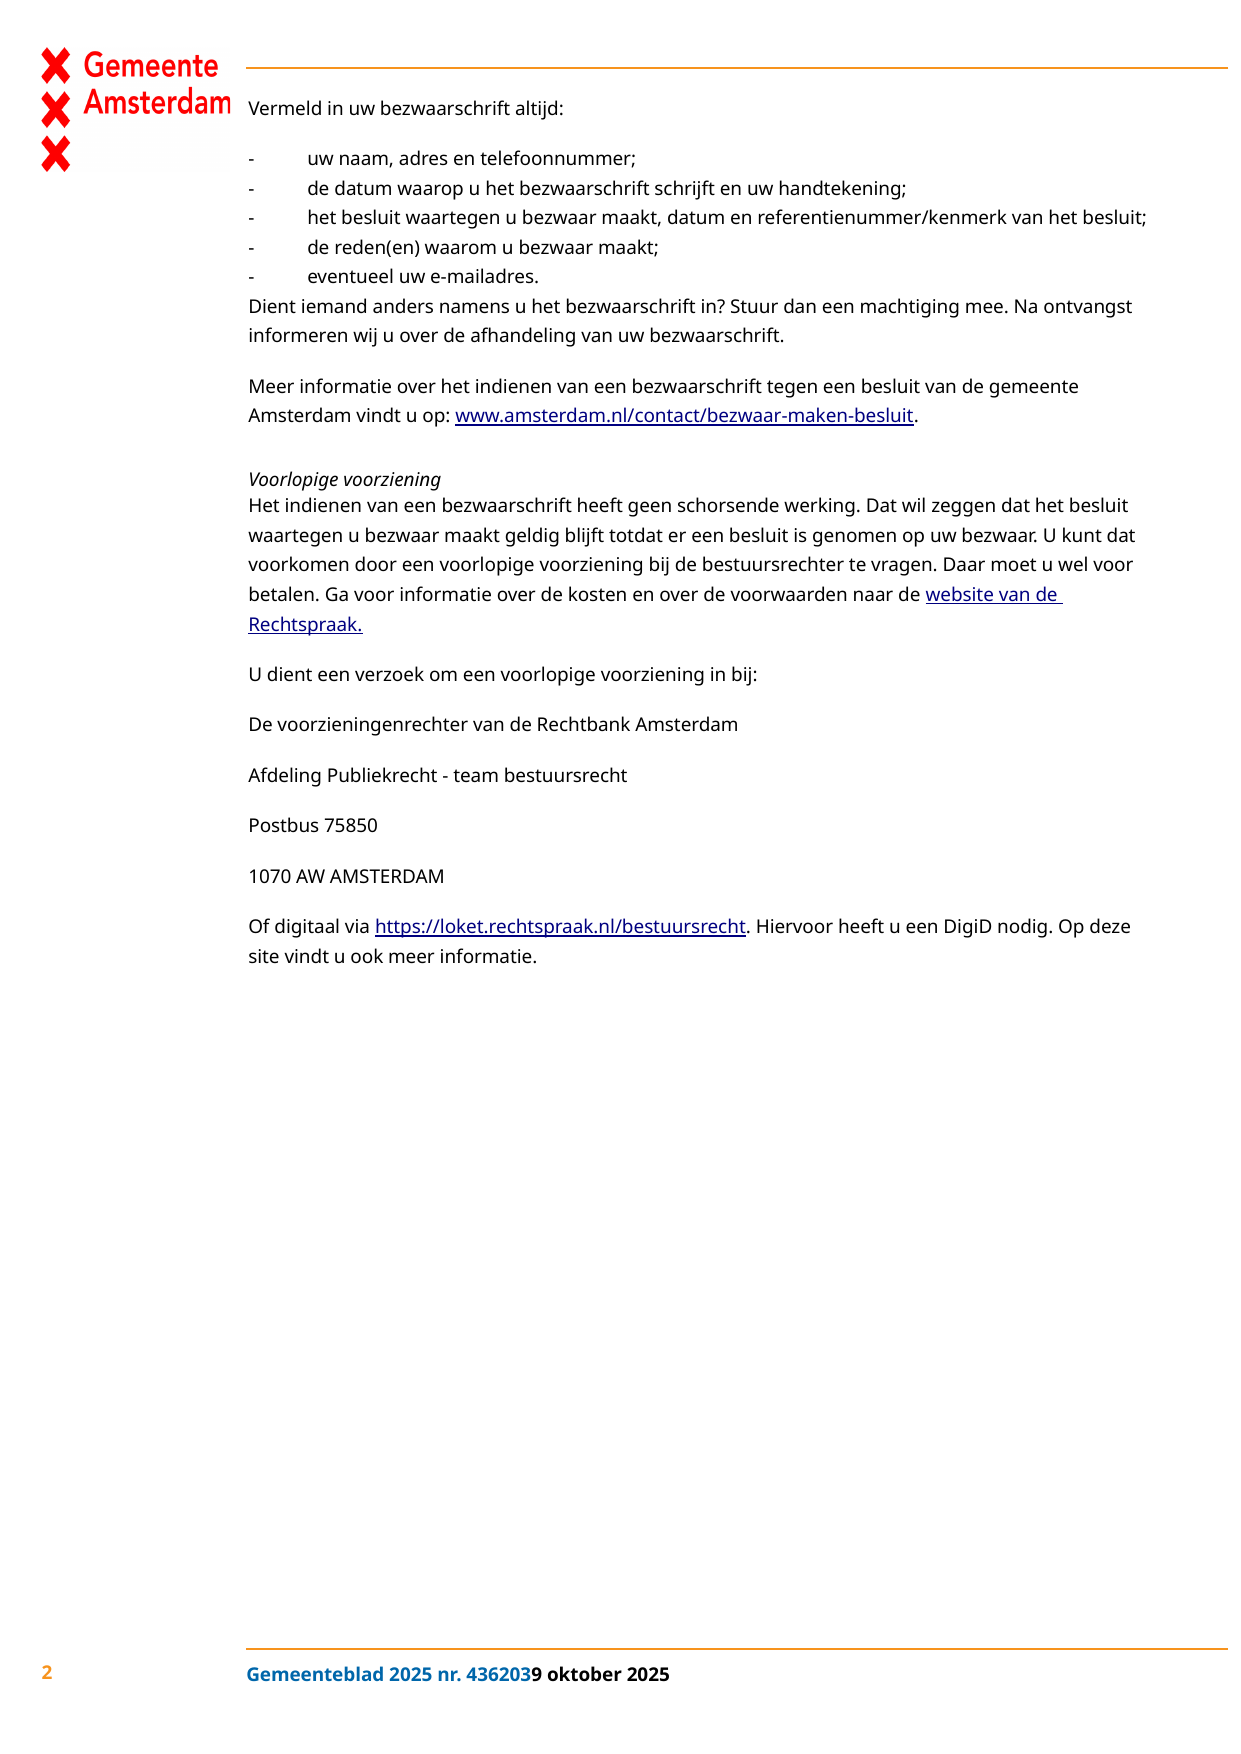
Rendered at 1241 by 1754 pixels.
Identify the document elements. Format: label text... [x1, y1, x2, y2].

list de reden(en) waarom u bezwaar maakt; [248, 234, 1152, 260]
list uw naam, adres en telefoonnummer; [248, 145, 1152, 171]
text Het indienen van een bezwaarschrift heeft geen schorsende werking. Dat wil zeggen dat het besluit waartegen u bezwaar maakt geldig blijft totdat er een besluit is genomen op uw bezwaar. U kunt dat voorkomen door een voorlopige voorziening bij de bestuursrechter te vragen. Daar moet u wel voor betalen. Ga voor informatie over de kosten en over de voorwaarden naar de website van de Rechtspraak. [248, 492, 1152, 636]
text Afdeling Publiekrecht - team bestuursrecht [248, 762, 1152, 788]
text Voorlopige voorziening [248, 467, 1152, 492]
text U dient een verzoek om een voorlopige voorziening in bij: [248, 661, 1152, 687]
text Of digitaal via https://loket.rechtspraak.nl/bestuursrecht. Hiervoor heeft u een DigiD nodig. Op deze site vindt u ook meer informatie. [248, 913, 1152, 968]
text Vermeld in uw bezwaarschrift altijd: [248, 95, 1152, 121]
text Dient iemand anders namens u het bezwaarschrift in? Stuur dan een machtiging mee. Na ontvangst informeren wij u over de afhandeling van uw bezwaarschrift. [248, 293, 1152, 348]
list eventueel uw e-mailadres. [248, 263, 1152, 289]
text Meer informatie over het indienen van een bezwaarschrift tegen een besluit van de gemeente Amsterdam vindt u op: www.amsterdam.nl/contact/bezwaar-maken-besluit. [248, 373, 1152, 428]
list de datum waarop u het bezwaarschrift schrijft en uw handtekening; [248, 175, 1152, 201]
text 1070 AW AMSTERDAM [248, 863, 1152, 888]
picture [41, 47, 231, 172]
text De voorzieningenrechter van de Rechtbank Amsterdam [248, 712, 1152, 737]
list het besluit waartegen u bezwaar maakt, datum en referentienummer/kenmerk van het besluit; [248, 204, 1152, 230]
text Postbus 75850 [248, 812, 1152, 838]
